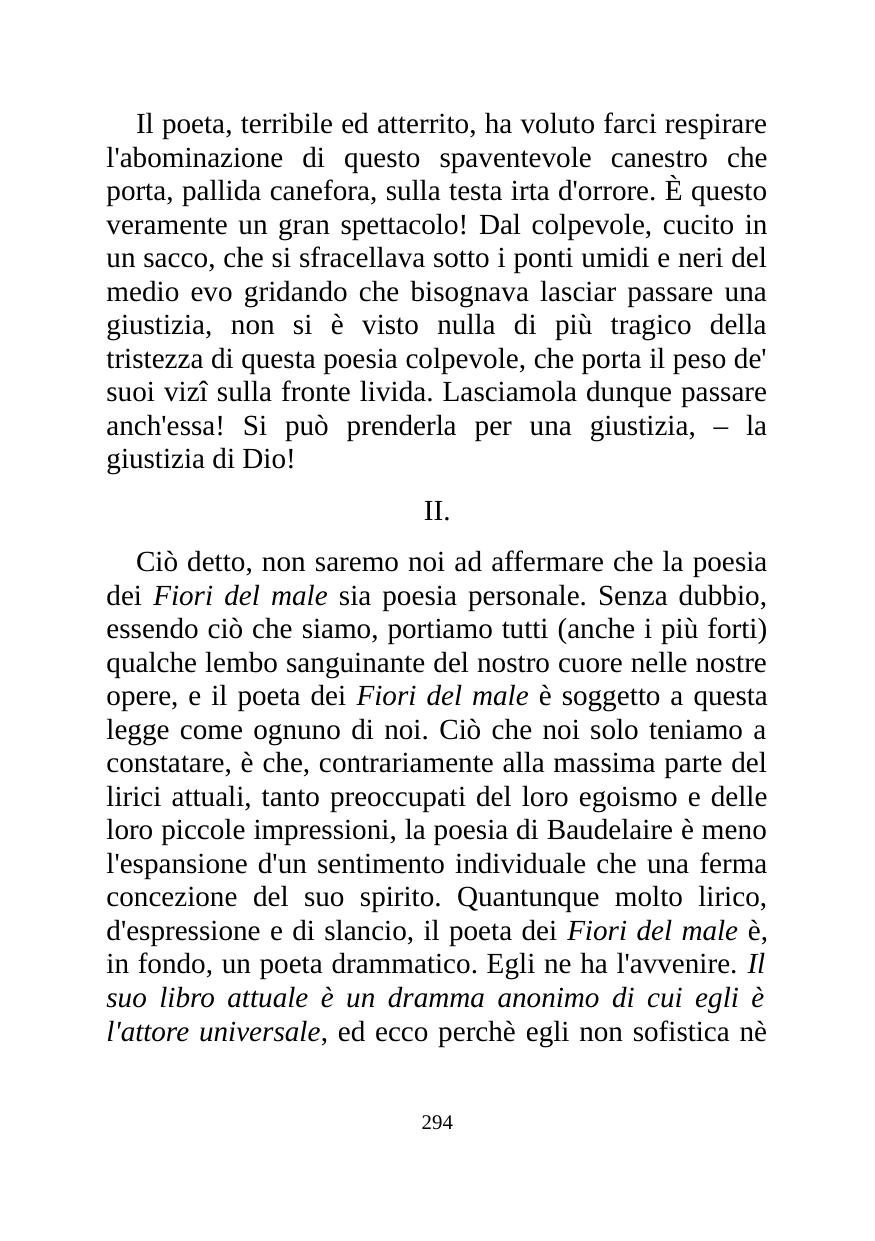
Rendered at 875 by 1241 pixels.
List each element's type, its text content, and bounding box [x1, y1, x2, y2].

text Il poeta, terribile ed atterrito, ha voluto farci respirare l'abominazione di questo spaventevole canestro che porta, pallida canefora, sulla testa irta d'orrore. È questo veramente un gran spettacolo! Dal colpevole, cucito in un sacco, che si sfracellava sotto i ponti umidi e neri del medio evo gridando che bisognava lasciar passare una giustizia, non si è visto nulla di più tragico della tristezza di questa poesia colpevole, che porta il peso de' suoi vizî sulla fronte livida. Lasciamola dunque passare anch'essa! Si può prenderla per una giustizia, – la giustizia di Dio! [106, 106, 768, 475]
text II. [106, 493, 768, 526]
text Ciò detto, non saremo noi ad affermare che la poesia dei Fiori del male sia poesia personale. Senza dubbio, essendo ciò che siamo, portiamo tutti (anche i più forti) qualche lembo sanguinante del nostro cuore nelle nostre opere, e il poeta dei Fiori del male è soggetto a questa legge come ognuno di noi. Ciò che noi solo teniamo a constatare, è che, contrariamente alla massima parte del lirici attuali, tanto preoccupati del loro egoismo e delle loro piccole impressioni, la poesia di Baudelaire è meno l'espansione d'un sentimento individuale che una ferma concezione del suo spirito. Quantunque molto lirico, d'espressione e di slancio, il poeta dei Fiori del male è, in fondo, un poeta drammatico. Egli ne ha l'avvenire. Il suo libro attuale è un dramma anonimo di cui egli è l'attore universale, ed ecco perchè egli non sofistica nè [106, 544, 768, 1047]
